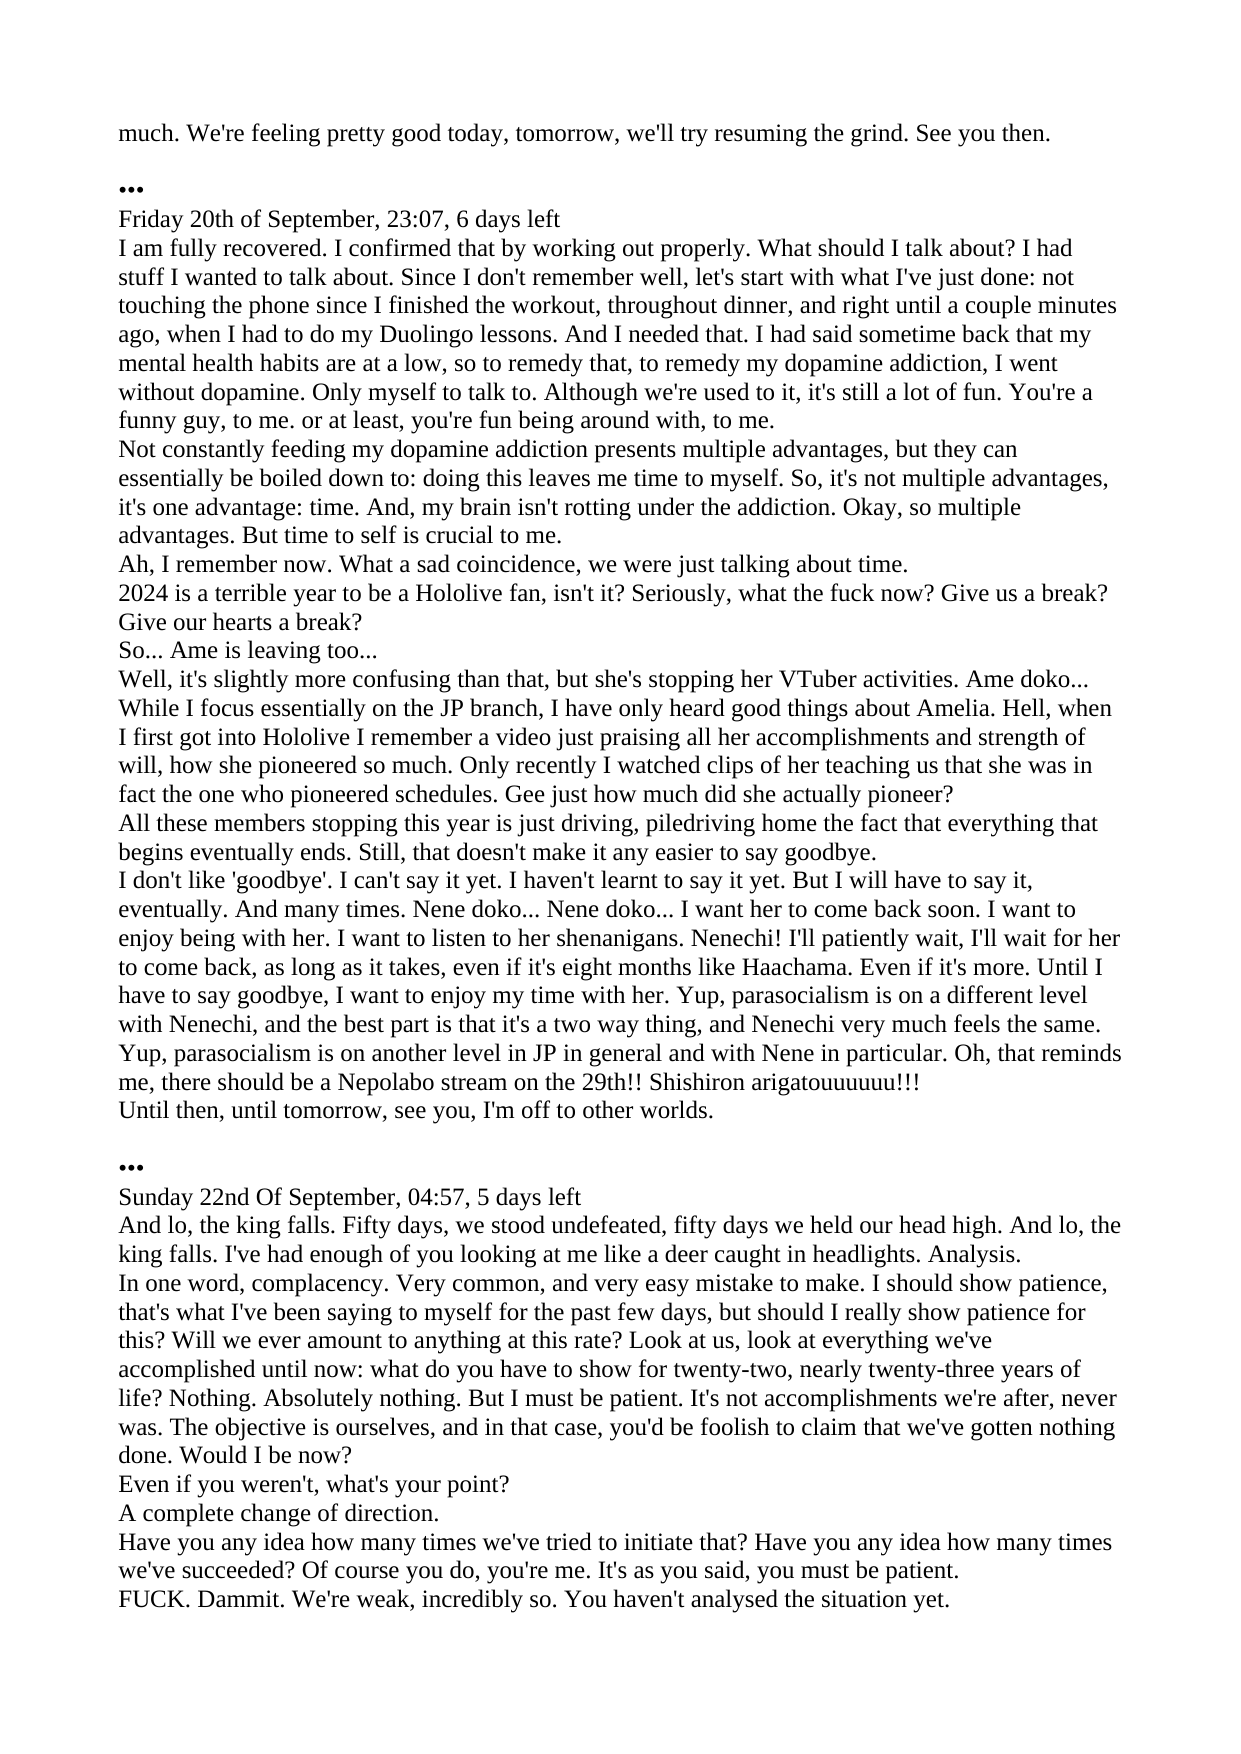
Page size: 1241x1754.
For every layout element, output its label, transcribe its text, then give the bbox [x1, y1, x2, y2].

text A complete change of direction. [118, 1498, 1122, 1527]
text In one word, complacency. Very common, and very easy mistake to make. I should show patience, that's what I've been saying to myself for the past few days, but should I really show patience for this? Will we ever amount to anything at this rate? Look at us, look at everything we've accomplished until now: what do you have to show for twenty-two, nearly twenty-three years of life? Nothing. Absolutely nothing. But I must be patient. It's not accomplishments we're after, never was. The objective is ourselves, and in that case, you'd be foolish to claim that we've gotten nothing done. Would I be now? [118, 1268, 1122, 1469]
text much. We're feeling pretty good today, tomorrow, we'll try resuming the grind. See you then. [118, 118, 1122, 147]
text FUCK. Dammit. We're weak, incredibly so. You haven't analysed the situation yet. [118, 1584, 1122, 1613]
text Even if you weren't, what's your point? [118, 1469, 1122, 1498]
text Sunday 22nd Of September, 04:57, 5 days left [118, 1182, 1122, 1211]
text I don't like 'goodbye'. I can't say it yet. I haven't learnt to say it yet. But I will have to say it, eventually. And many times. Nene doko... Nene doko... I want her to come back soon. I want to enjoy being with her. I want to listen to her shenanigans. Nenechi! I'll patiently wait, I'll wait for her to come back, as long as it takes, even if it's eight months like Haachama. Even if it's more. Until I have to say goodbye, I want to enjoy my time with her. Yup, parasocialism is on a different level with Nenechi, and the best part is that it's a two way thing, and Nenechi very much feels the same. Yup, parasocialism is on another level in JP in general and with Nene in particular. Oh, that reminds me, there should be a Nepolabo stream on the 29th!! Shishiron arigatouuuuuu!!! [118, 866, 1122, 1096]
text ••• [118, 1153, 1122, 1182]
text So... Ame is leaving too... [118, 636, 1122, 664]
text Not constantly feeding my dopamine addiction presents multiple advantages, but they can essentially be boiled down to: doing this leaves me time to myself. So, it's not multiple advantages, it's one advantage: time. And, my brain isn't rotting under the addiction. Okay, so multiple advantages. But time to self is crucial to me. [118, 434, 1122, 549]
text All these members stopping this year is just driving, piledriving home the fact that everything that begins eventually ends. Still, that doesn't make it any easier to say goodbye. [118, 808, 1122, 866]
text Friday 20th of September, 23:07, 6 days left [118, 204, 1122, 233]
text And lo, the king falls. Fifty days, we stood undefeated, fifty days we held our head high. And lo, the king falls. I've had enough of you looking at me like a deer caught in headlights. Analysis. [118, 1211, 1122, 1268]
text I am fully recovered. I confirmed that by working out properly. What should I talk about? I had stuff I wanted to talk about. Since I don't remember well, let's start with what I've just done: not touching the phone since I finished the workout, throughout dinner, and right until a couple minutes ago, when I had to do my Duolingo lessons. And I needed that. I had said sometime back that my mental health habits are at a low, so to remedy that, to remedy my dopamine addiction, I went without dopamine. Only myself to talk to. Although we're used to it, it's still a lot of fun. You're a funny guy, to me. or at least, you're fun being around with, to me. [118, 233, 1122, 434]
text Well, it's slightly more confusing than that, but she's stopping her VTuber activities. Ame doko... While I focus essentially on the JP branch, I have only heard good things about Amelia. Hell, when I first got into Hololive I remember a video just praising all her accomplishments and strength of will, how she pioneered so much. Only recently I watched clips of her teaching us that she was in fact the one who pioneered schedules. Gee just how much did she actually pioneer? [118, 664, 1122, 808]
text Until then, until tomorrow, see you, I'm off to other worlds. [118, 1096, 1122, 1124]
text Have you any idea how many times we've tried to initiate that? Have you any idea how many times we've succeeded? Of course you do, you're me. It's as you said, you must be patient. [118, 1527, 1122, 1584]
text 2024 is a terrible year to be a Hololive fan, isn't it? Seriously, what the fuck now? Give us a break? Give our hearts a break? [118, 578, 1122, 636]
text ••• [118, 176, 1122, 204]
text Ah, I remember now. What a sad coincidence, we were just talking about time. [118, 549, 1122, 578]
